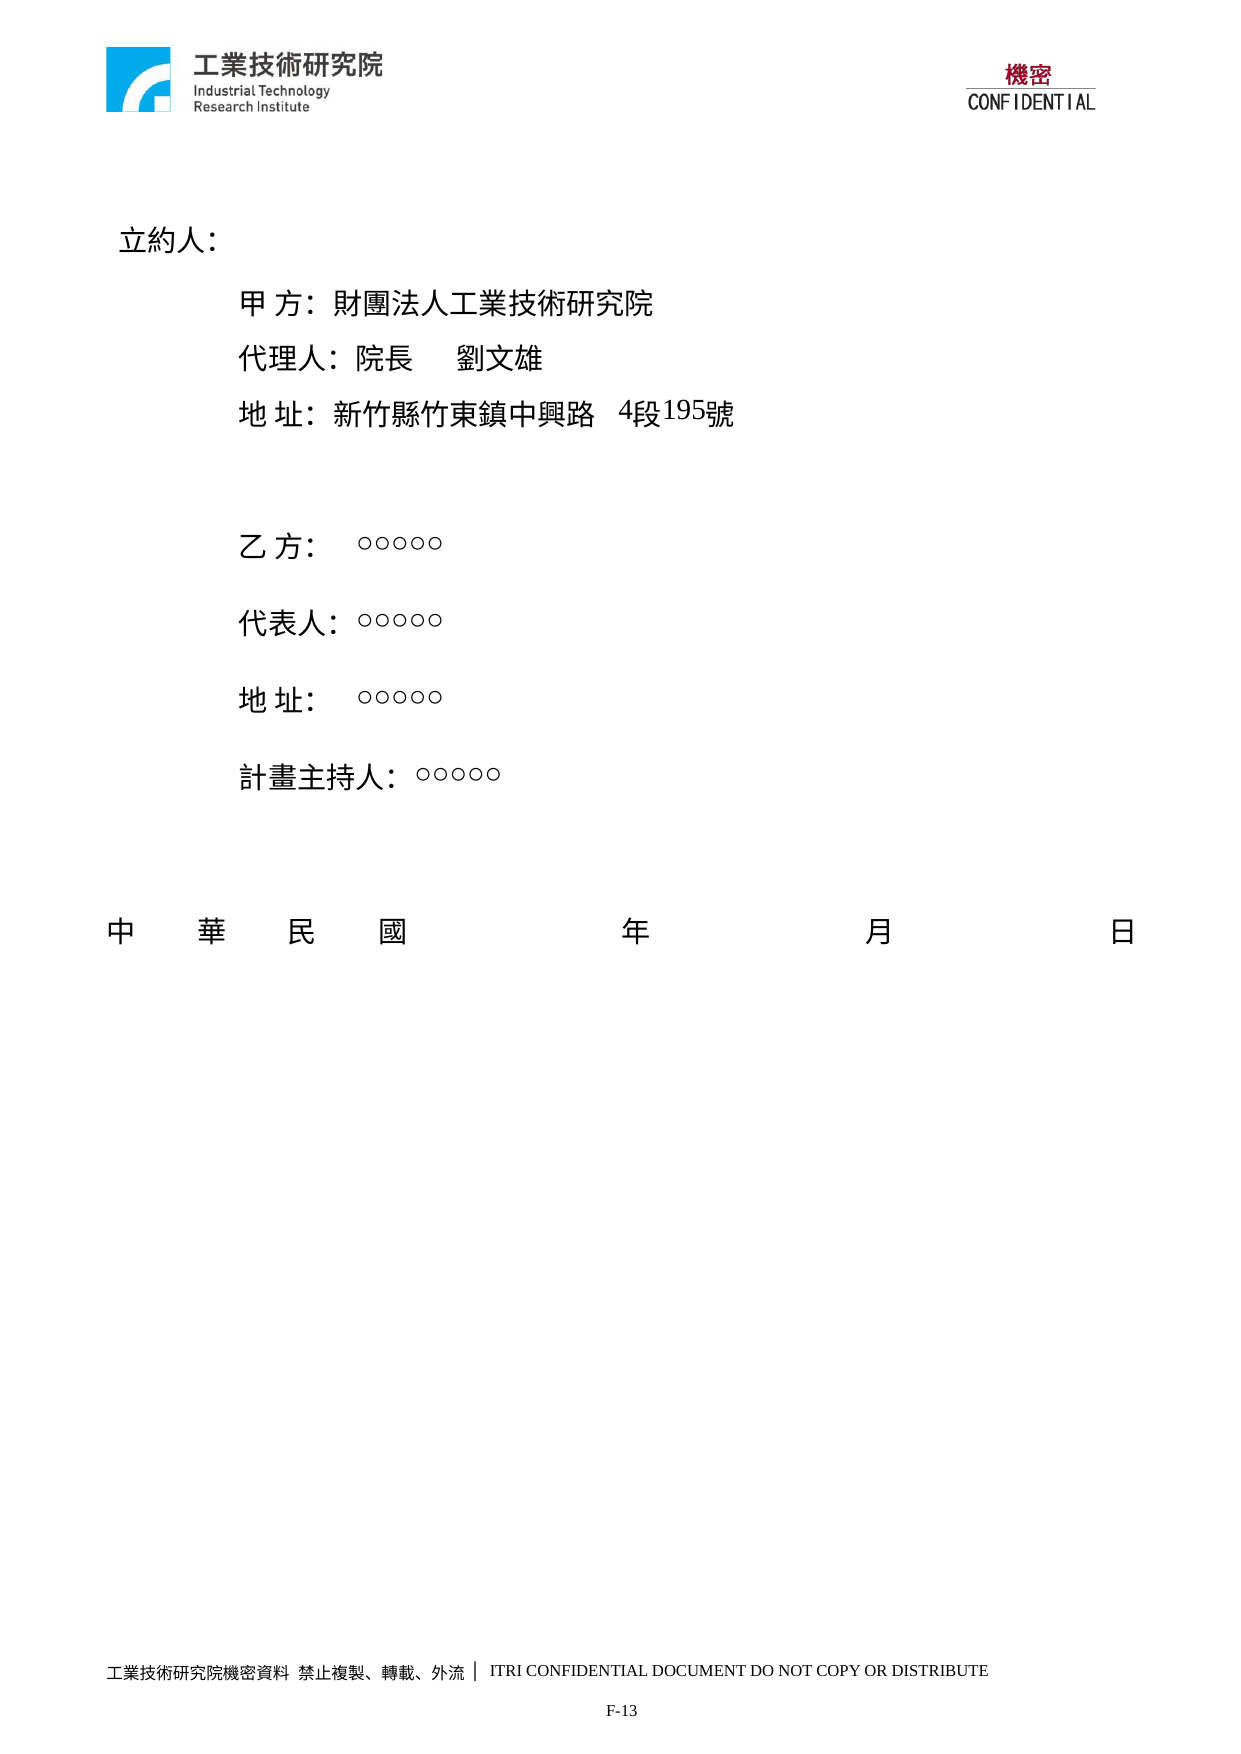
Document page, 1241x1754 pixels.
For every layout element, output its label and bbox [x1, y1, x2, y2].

picture [965, 60, 1096, 112]
picture [123, 47, 383, 112]
